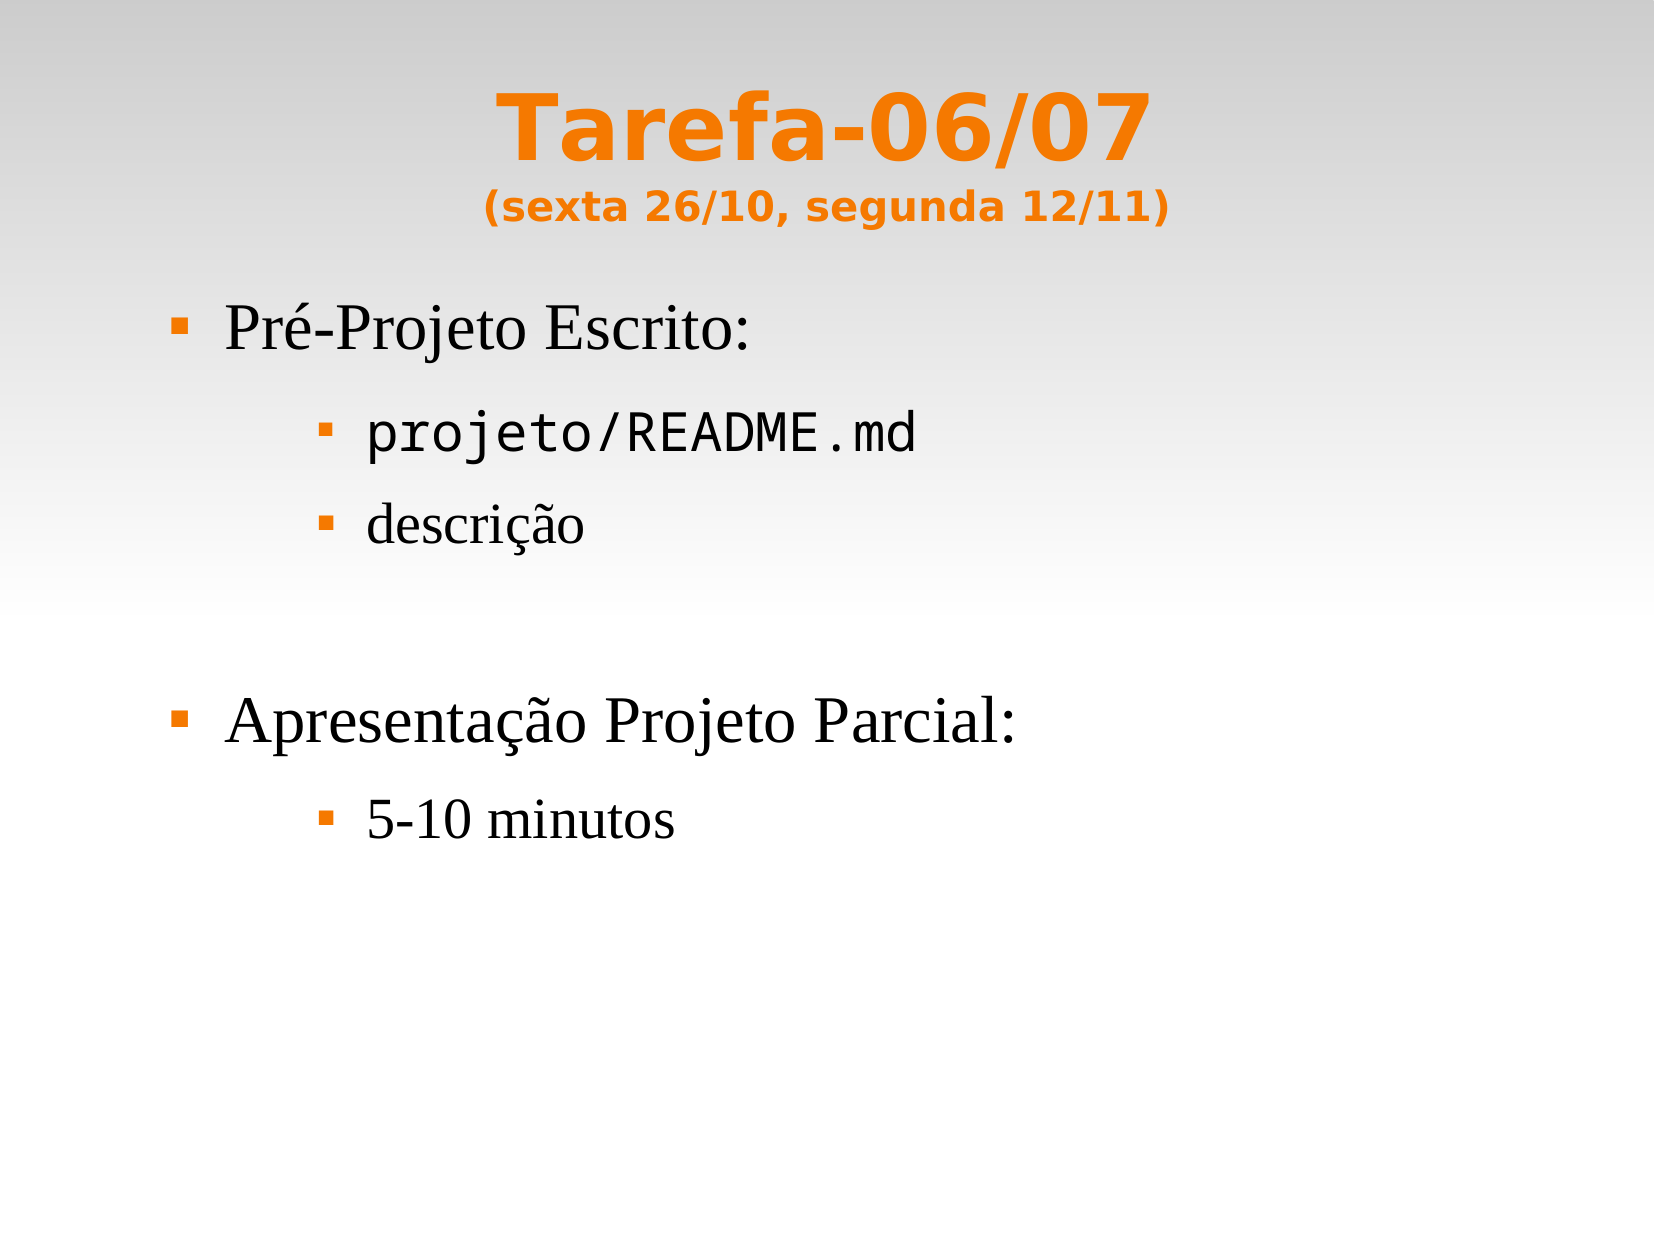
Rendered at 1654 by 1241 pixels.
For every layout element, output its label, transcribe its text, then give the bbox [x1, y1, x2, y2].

list Pré-Projeto Escrito: projeto/README.md descrição Apresentação Projeto Parcial: 5-10 minutos [82, 290, 1571, 1109]
title Tarefa-06/07 (sexta 26/10, segunda 12/11) [82, 49, 1571, 257]
